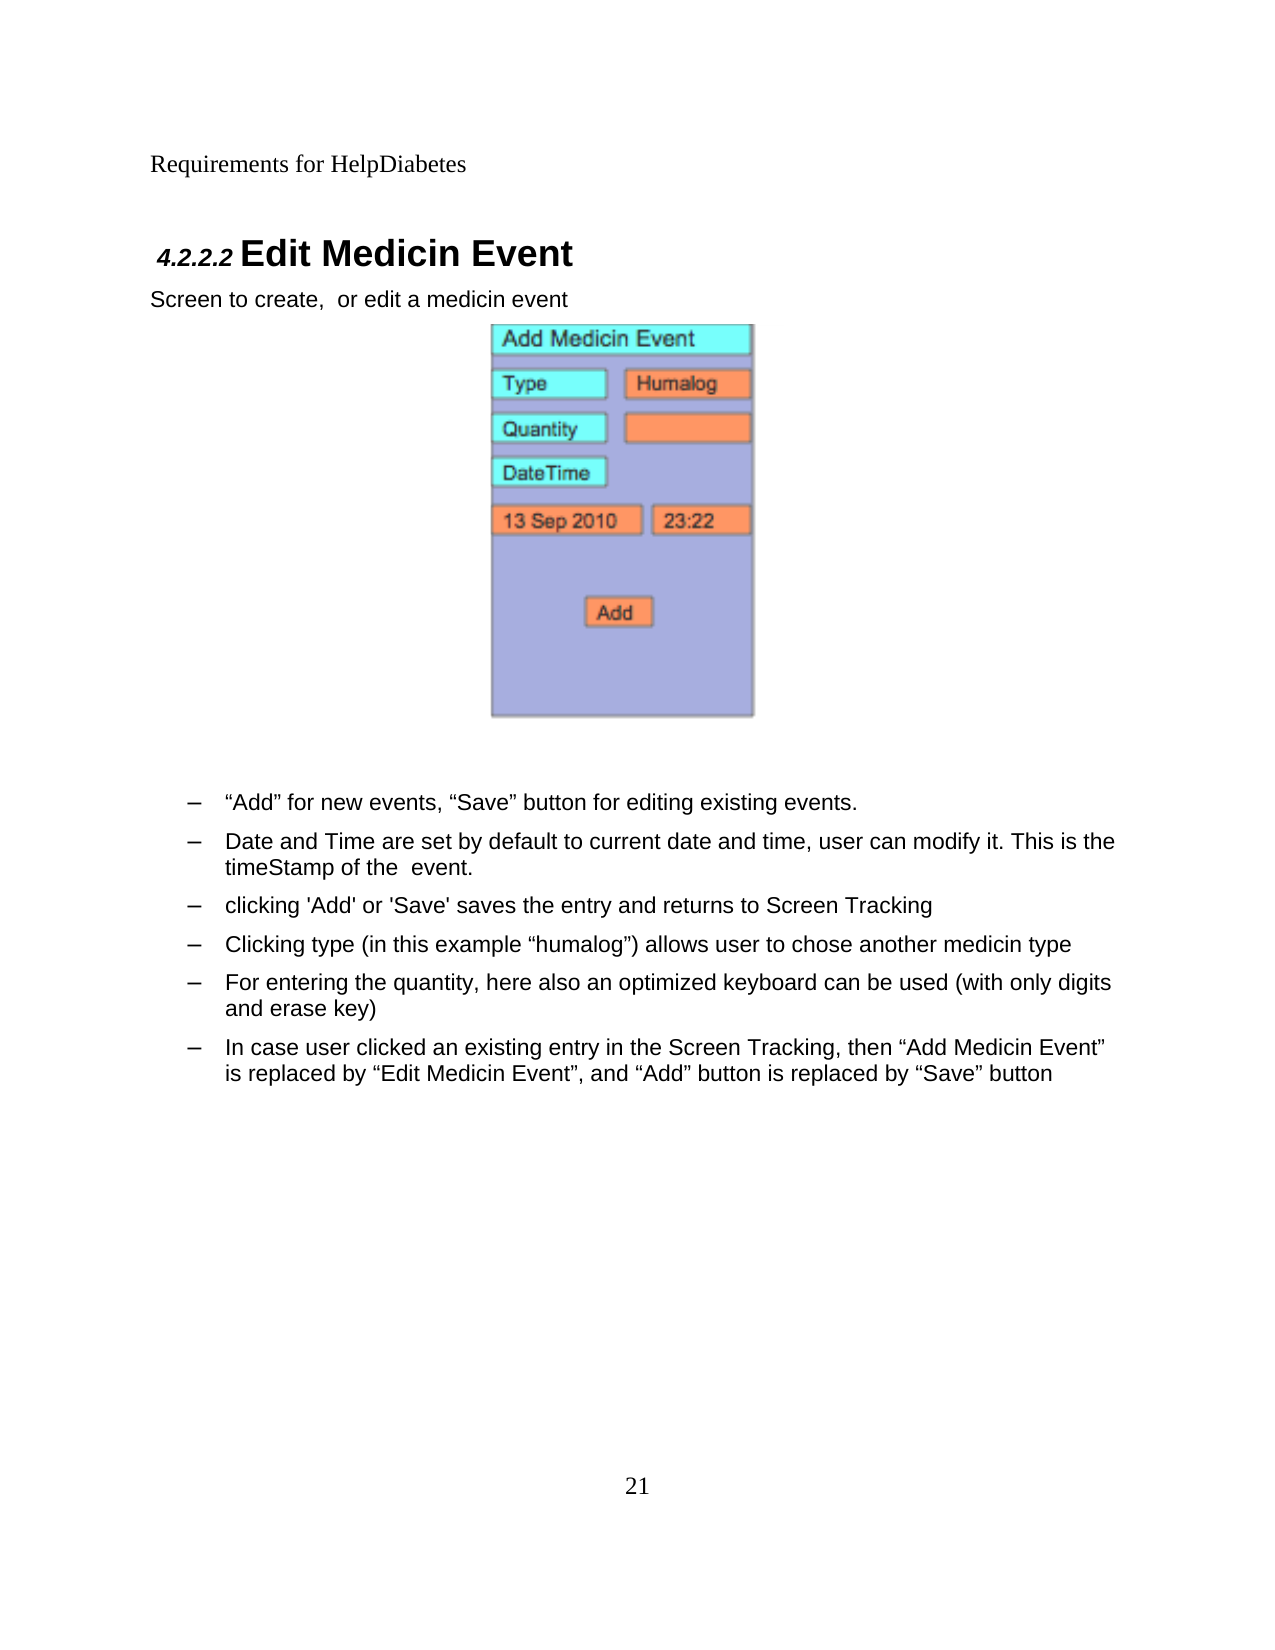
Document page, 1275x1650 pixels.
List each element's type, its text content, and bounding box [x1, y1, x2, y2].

list For entering the quantity, here also an optimized keyboard can be used (with only digits and erase key) [187, 970, 1125, 1022]
list “Add” for new events, “Save” button for editing existing events. [187, 790, 1125, 816]
list Clicking type (in this example “humalog”) allows user to chose another medicin type [187, 931, 1125, 957]
list In case user clicked an existing entry in the Screen Tracking, then “Add Medicin Event” is replaced by “Edit Medicin Event”, and “Add” button is replaced by “Save” button [187, 1034, 1125, 1086]
list clicking 'Add' or 'Save' saves the entry and returns to Screen Tracking [187, 893, 1125, 919]
list Date and Time are set by default to current date and time, user can modify it. This is the timeStamp of the event. [187, 828, 1125, 880]
picture [490, 324, 785, 750]
subtitle Edit Medicin Event [150, 232, 1125, 274]
text Screen to create, or edit a medicin event [150, 287, 1125, 312]
